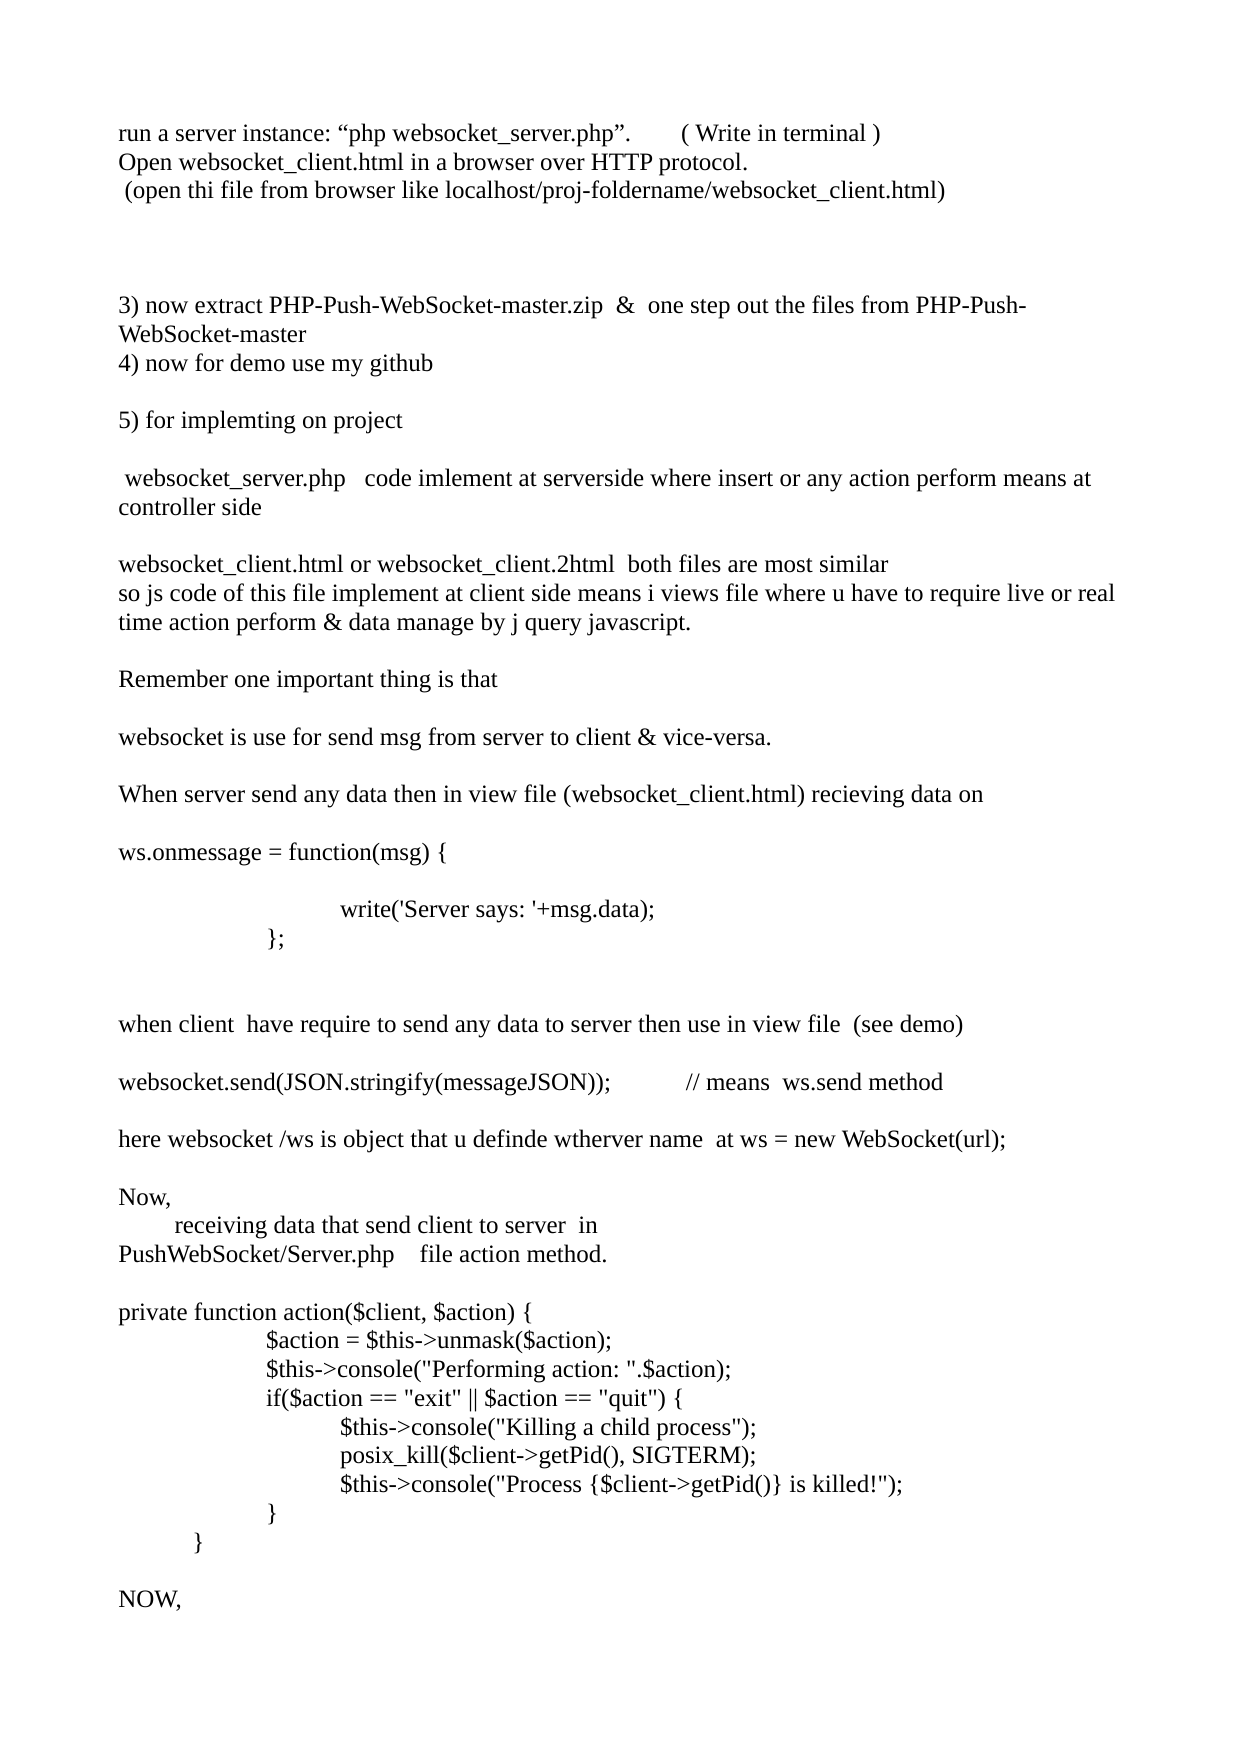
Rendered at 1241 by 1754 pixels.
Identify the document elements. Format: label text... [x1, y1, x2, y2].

text 4) now for demo use my github [118, 348, 1122, 377]
text websocket_server.php code imlement at serverside where insert or any action perform means at controller side [118, 463, 1122, 521]
text Open websocket_client.html in a browser over HTTP protocol. [118, 147, 1122, 176]
text Now, [118, 1182, 1122, 1211]
text 5) for implemting on project [118, 406, 1122, 434]
text here websocket /ws is object that u definde wtherver name at ws = new WebSocket(url); [118, 1124, 1122, 1153]
text 3) now extract PHP-Push-WebSocket-master.zip & one step out the files from PHP-Push-WebSocket-master [118, 291, 1122, 348]
text write('Server says: '+msg.data); [118, 894, 1122, 923]
text When server send any data then in view file (websocket_client.html) recieving data on [118, 779, 1122, 808]
text websocket is use for send msg from server to client & vice-versa. [118, 722, 1122, 751]
text run a server instance: “php websocket_server.php”. ( Write in terminal ) [118, 118, 1122, 147]
text websocket.send(JSON.stringify(messageJSON)); // means ws.send method [118, 1067, 1122, 1096]
text } [118, 1498, 1122, 1527]
text websocket_client.html or websocket_client.2html both files are most similar [118, 549, 1122, 578]
text NOW, [118, 1584, 1122, 1613]
text $action = $this->unmask($action); [118, 1326, 1122, 1354]
text $this->console("Process {$client->getPid()} is killed!"); [118, 1469, 1122, 1498]
text so js code of this file implement at client side means i views file where u have to require live or real time action perform & data manage by j query javascript. [118, 578, 1122, 636]
text if($action == "exit" || $action == "quit") { [118, 1383, 1122, 1412]
text when client have require to send any data to server then use in view file (see demo) [118, 1009, 1122, 1038]
text $this->console("Performing action: ".$action); [118, 1354, 1122, 1383]
text Remember one important thing is that [118, 664, 1122, 693]
text $this->console("Killing a child process"); [118, 1412, 1122, 1441]
text receiving data that send client to server in [118, 1211, 1122, 1239]
text ws.onmessage = function(msg) { [118, 837, 1122, 866]
text private function action($client, $action) { [118, 1297, 1122, 1326]
text (open thi file from browser like localhost/proj-foldername/websocket_client.html) [118, 176, 1122, 204]
text } [118, 1527, 1122, 1556]
text }; [118, 923, 1122, 952]
text posix_kill($client->getPid(), SIGTERM); [118, 1441, 1122, 1469]
text PushWebSocket/Server.php file action method. [118, 1239, 1122, 1268]
